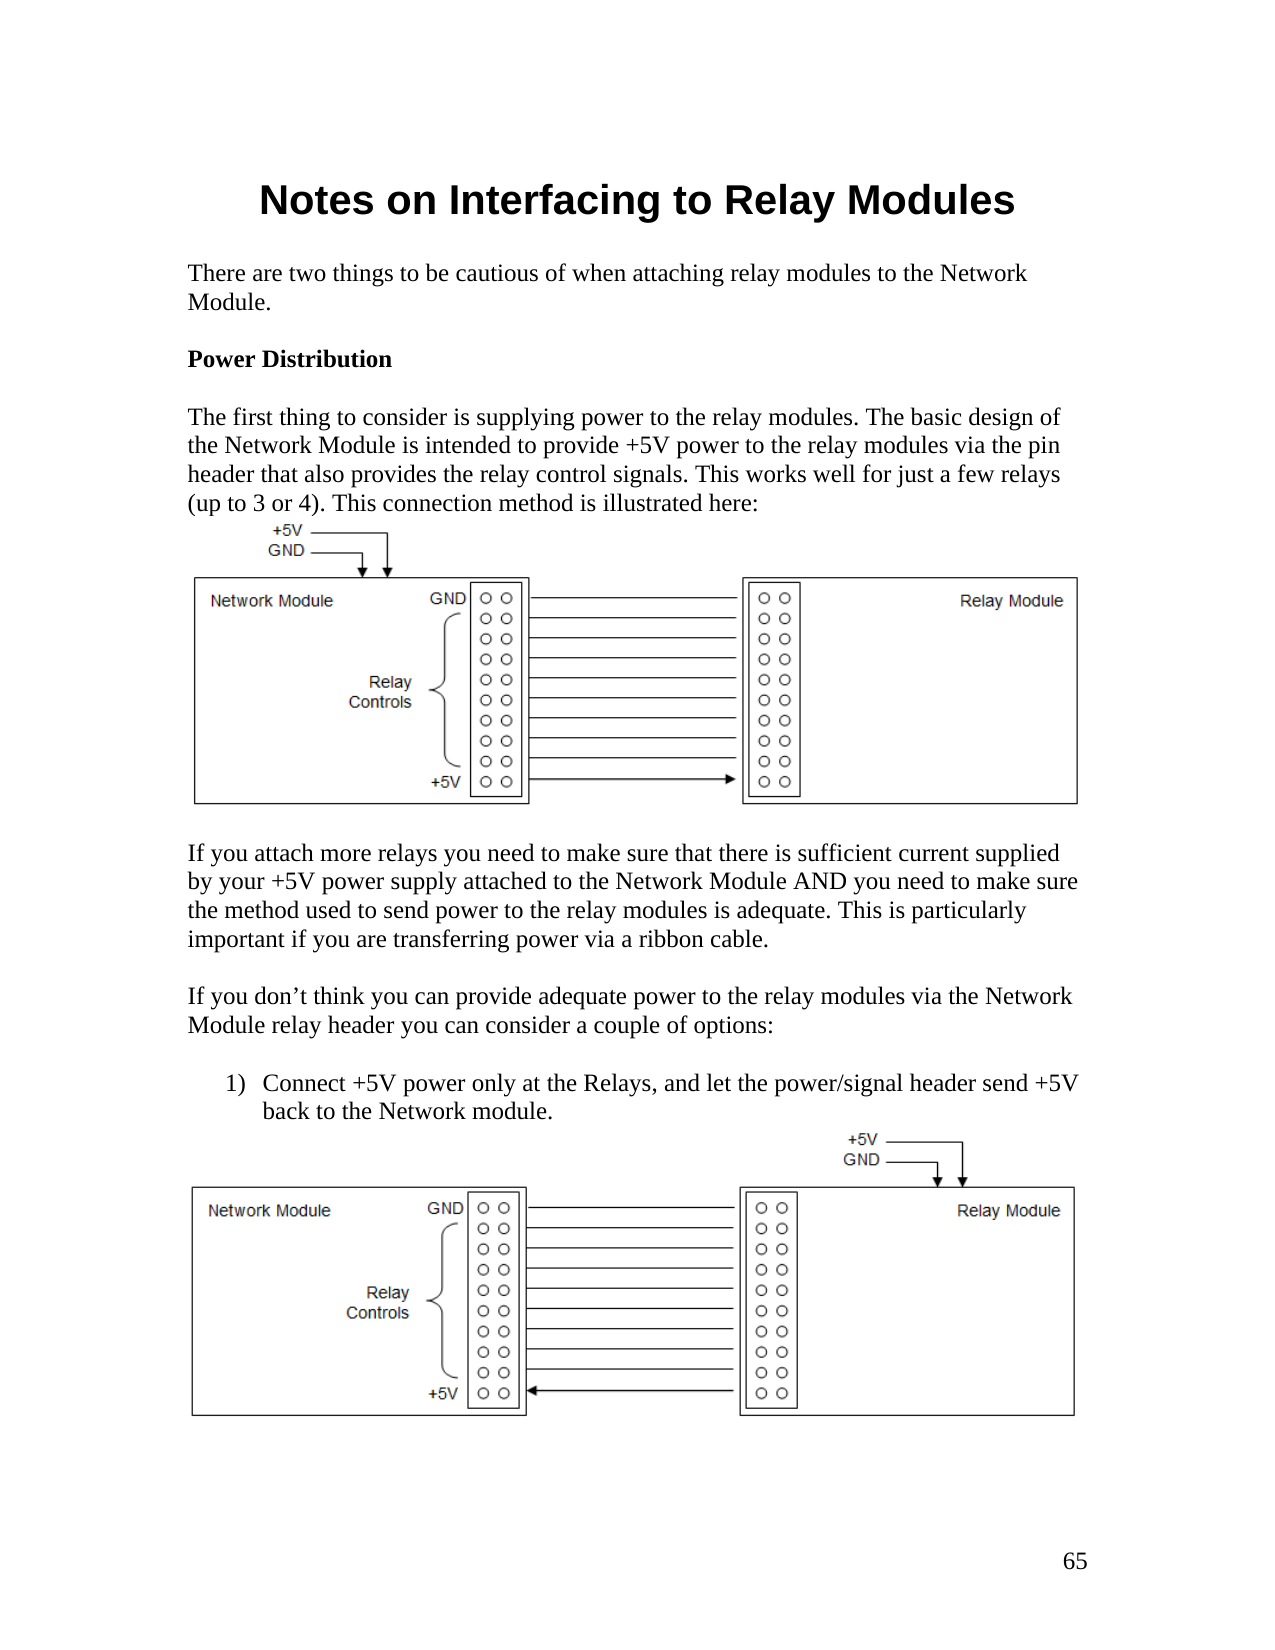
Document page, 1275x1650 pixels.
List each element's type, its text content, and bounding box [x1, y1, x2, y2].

subtitle Notes on Interfacing to Relay Modules [187, 175, 1087, 223]
text Power Distribution [187, 344, 1087, 373]
picture [187, 516, 1085, 809]
text The first thing to consider is supplying power to the relay modules. The basic design of the Network Module is intended to provide +5V power to the relay modules via the pin header that also provides the relay control signals. This works well for just a few relays (up to 3 or 4). This connection method is illustrated here: [187, 402, 1087, 517]
text There are two things to be cautious of when attaching relay modules to the Network Module. [187, 258, 1087, 315]
list Connect +5V power only at the Relays, and let the power/signal header send +5V back to the Network module. [225, 1068, 1087, 1125]
text If you don’t think you can provide adequate power to the relay modules via the Network Module relay header you can consider a couple of options: [187, 981, 1087, 1039]
text If you attach more relays you need to make sure that there is sufficient current supplied by your +5V power supply attached to the Network Module AND you need to make sure the method used to send power to the relay modules is adequate. This is particularly important if you are transferring power via a ribbon cable. [187, 838, 1087, 953]
picture [187, 1125, 1082, 1422]
